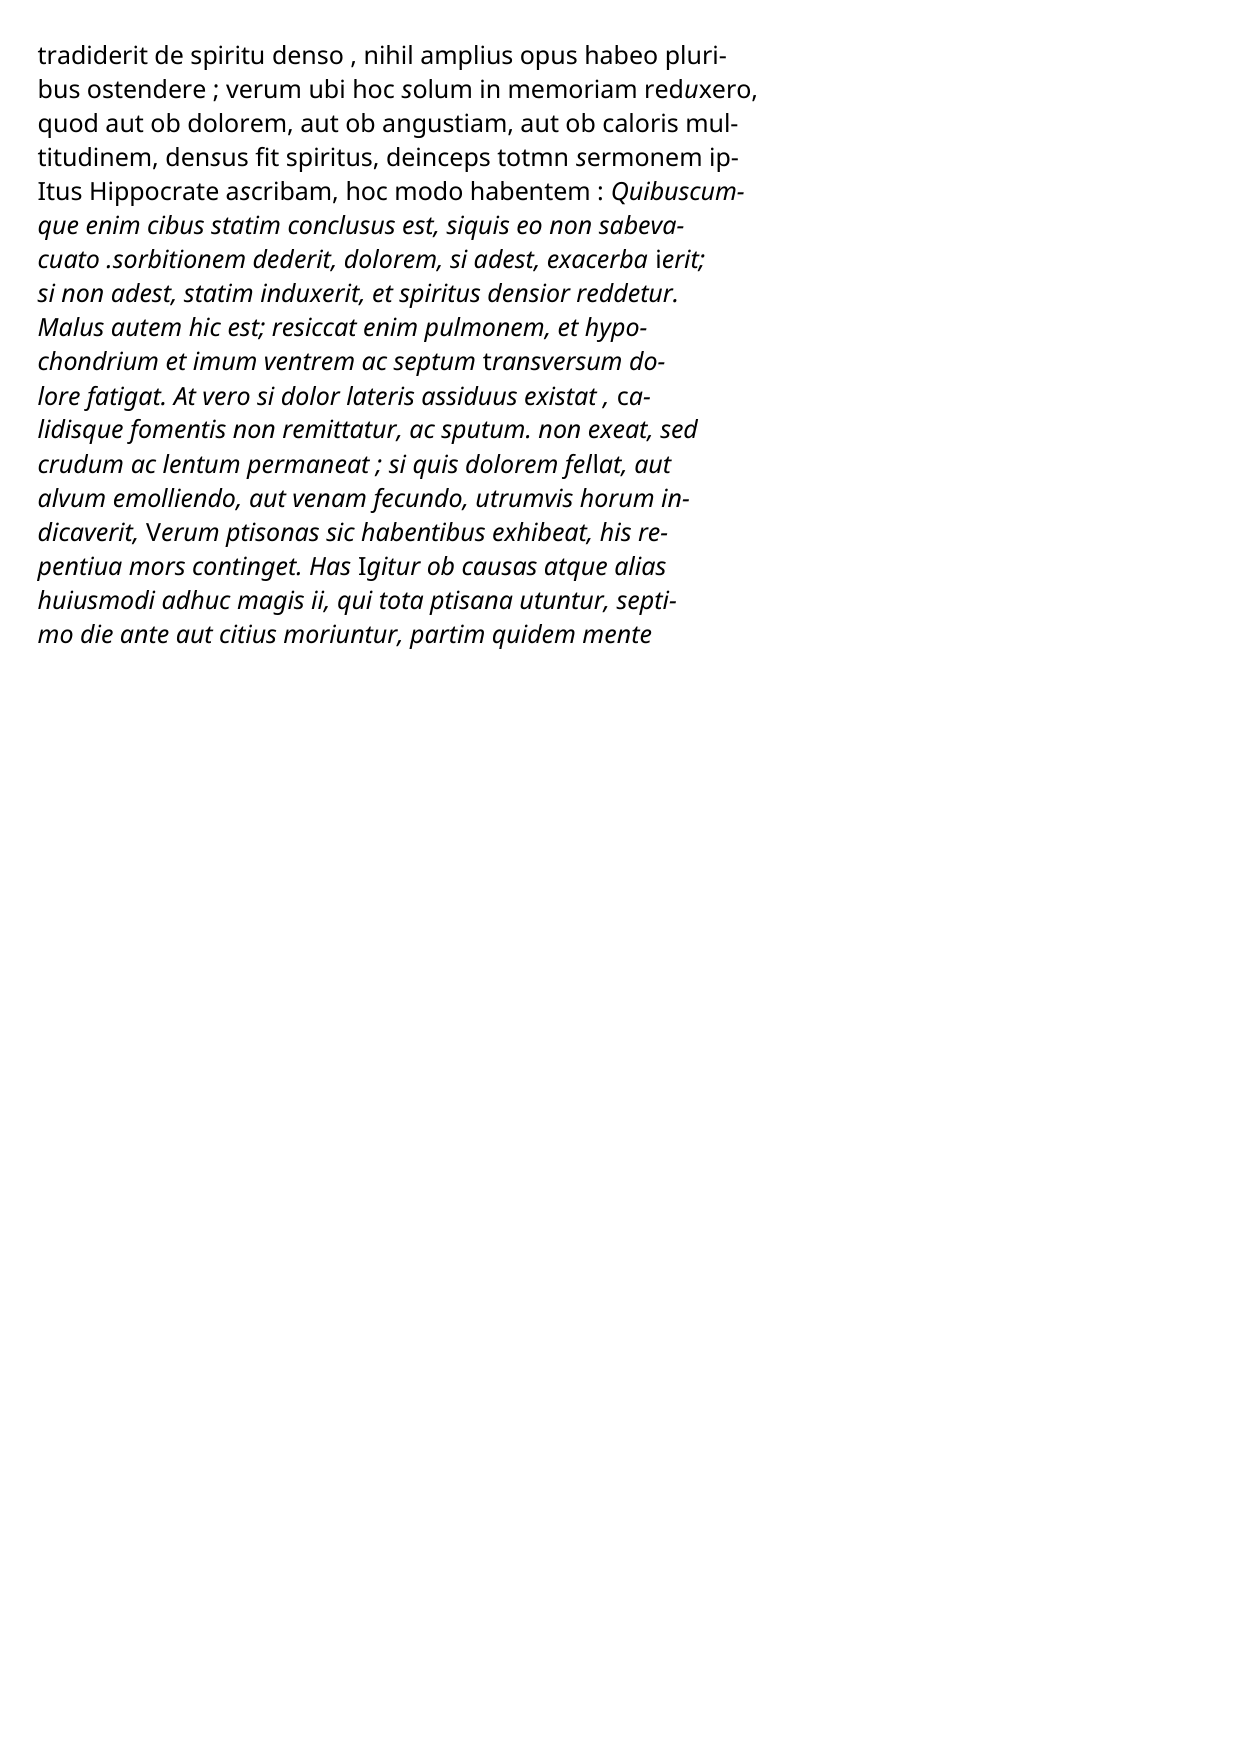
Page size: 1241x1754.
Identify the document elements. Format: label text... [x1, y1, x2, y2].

text tradiderit de spiritu denso , nihil amplius opus habeo pluri- bus ostendere ; verum ubi hoc solum in memoriam reduxero, quod aut ob dolorem, aut ob angustiam, aut ob caloris mul- titudinem, densus fit spiritus, deinceps totmn sermonem ip- Itus Hippocrate ascribam, hoc modo habentem : Quibuscum- que enim cibus statim conclusus est, siquis eo non sabeva- cuato .sorbitionem dederit, dolorem, si adest, exacerba ierit; si non adest, statim induxerit, et spiritus densior reddetur. Malus autem hic est; resiccat enim pulmonem, et hypo- chondrium et imum ventrem ac septum transversum do- lore fatigat. At vero si dolor lateris assiduus existat , ca- lidisque fomentis non remittatur, ac sputum. non exeat, sed crudum ac lentum permaneat ; si quis dolorem fellat, aut alvum emolliendo, aut venam fecundo, utrumvis horum in- dicaverit, Verum ptisonas sic habentibus exhibeat, his re- pentiua mors continget. Has Igitur ob causas atque alias huiusmodi adhuc magis ii, qui tota ptisana utuntur, septi- mo die ante aut citius moriuntur, partim quidem mente [37, 37, 1203, 651]
